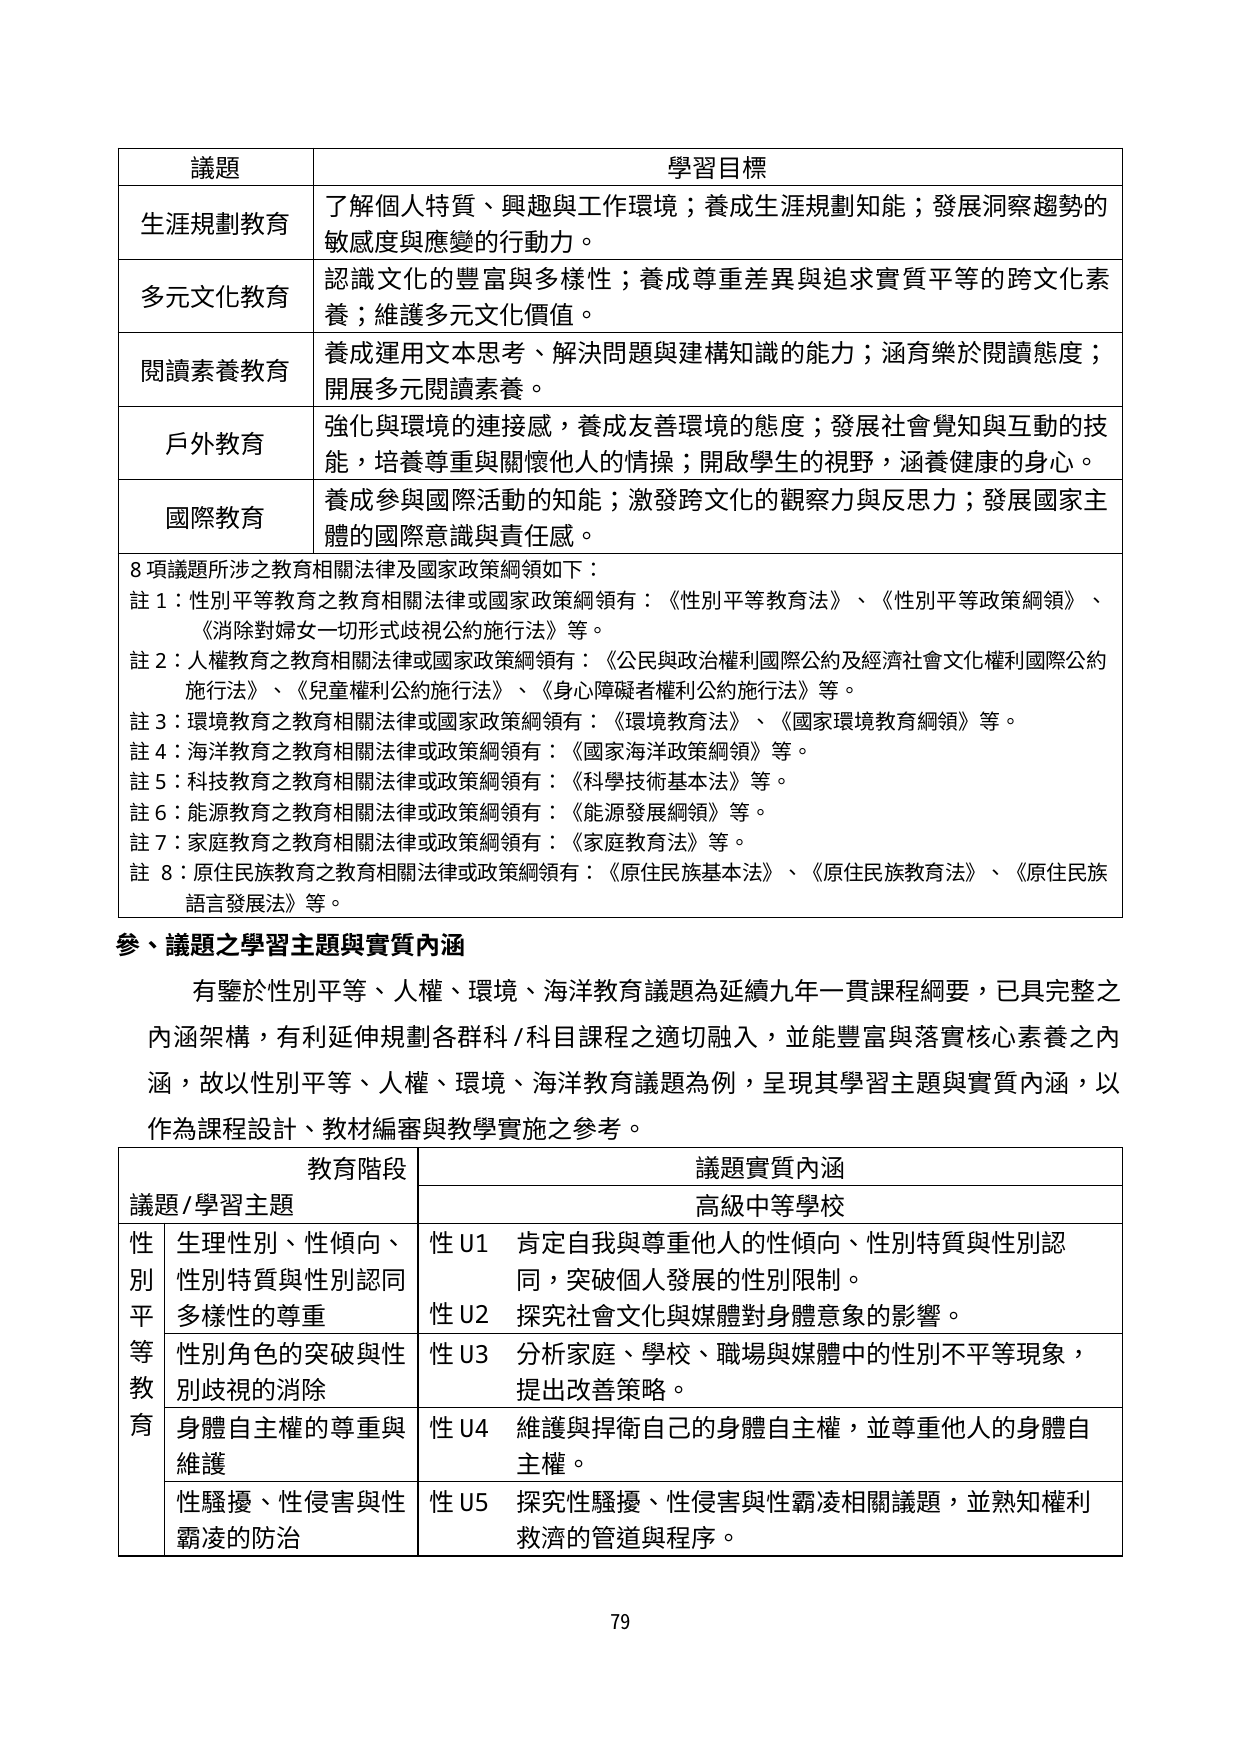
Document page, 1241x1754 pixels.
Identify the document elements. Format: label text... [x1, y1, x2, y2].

table_cell 性別角色的突破與性別歧視的消除 [165, 1334, 417, 1407]
table_cell 身體自主權的尊重與維護 [165, 1408, 417, 1481]
table_cell 多元文化教育 [119, 260, 313, 332]
table_cell 分析家庭、學校、職場與媒體中的性別不平等現象，提出改善策略。 [505, 1334, 1122, 1407]
table_cell 探究性騷擾、性侵害與性霸凌相關議題，並熟知權利救濟的管道與程序。 [505, 1482, 1122, 1555]
table_cell 生涯規劃教育 [119, 186, 313, 258]
table_cell 強化與環境的連接感，養成友善環境的態度；發展社會覺知與互動的技能，培養尊重與關懷他人的情操；開啟學生的視野，涵養健康的身心。 [314, 407, 1122, 479]
table_cell 高級中等學校 [419, 1186, 1122, 1222]
text 參、議題之學習主題與實質內涵 [115, 918, 1122, 964]
table_cell 了解個人特質、興趣與工作環境；養成生涯規劃知能；發展洞察趨勢的敏感度與應變的行動力。 [314, 186, 1122, 258]
table_header 議題 [119, 149, 313, 185]
table_cell 維護與捍衛自己的身體自主權，並尊重他人的身體自主權。 [505, 1408, 1122, 1481]
table_cell 認識文化的豐富與多樣性；養成尊重差異與追求實質平等的跨文化素養；維護多元文化價值。 [314, 260, 1122, 332]
table_cell 國際教育 [119, 480, 313, 553]
table_header 教育階段 議題/學習主題 [119, 1148, 417, 1222]
table_cell 性U3 [419, 1334, 504, 1407]
table_header 議題實質內涵 [419, 1148, 1122, 1184]
table_cell 養成參與國際活動的知能；激發跨文化的觀察力與反思力；發展國家主體的國際意識與責任感。 [314, 480, 1122, 553]
table_cell 8項議題所涉之教育相關法律及國家政策綱領如下： 註1：性別平等教育之教育相關法律或國家政策綱領有：《性別平等教育法》、《性別平等政策綱領》、《消除對婦女一切形式歧視公約施行法》等。 註2：人權教育之教育相關法律或國家政策綱領有：《公民與政治權利國際公約及經濟社會文化權利國際公約施行法》、《兒童權利公約施行法》、《身心障礙者權利公約施行法》等。 註3：環境教育之教育相關法律或國家政策綱領有：《環境教育法》、《國家環境教育綱領》等。 註4：海洋教育之教育相關法律或政策綱領有：《國家海洋政策綱領》等。 註5：科技教育之教育相關法律或政策綱領有：《科學技術基本法》等。 註6：能源教育之教育相關法律或政策綱領有：《能源發展綱領》等。 註7：家庭教育之教育相關法律或政策綱領有：《家庭教育法》等。 註 8：原住民族教育之教育相關法律或政策綱領有：《原住民族基本法》、《原住民族教育法》、《原住民族語言發展法》等。 [119, 554, 1122, 917]
table_cell 生理性別、性傾向、性別特質與性別認同多樣性的尊重 [165, 1224, 417, 1333]
table_header 學習目標 [314, 149, 1122, 185]
table_cell 性U1 性U2 [419, 1224, 504, 1333]
table_cell 戶外教育 [119, 407, 313, 479]
table_cell 養成運用文本思考、解決問題與建構知識的能力；涵育樂於閱讀態度；開展多元閱讀素養。 [314, 333, 1122, 406]
table_cell 性別平等教育 [119, 1224, 164, 1555]
text 有鑒於性別平等、人權、環境、海洋教育議題為延續九年一貫課程綱要，已具完整之內涵架構，有利延伸規劃各群科/科目課程之適切融入，並能豐富與落實核心素養之內涵，故以性別平等、人權、環境、海洋教育議題為例，呈現其學習主題與實質內涵，以作為課程設計、教材編審與教學實施之參考。 [148, 964, 1122, 1147]
table_cell 性U5 [419, 1482, 504, 1555]
table_cell 肯定自我與尊重他人的性傾向、性別特質與性別認同，突破個人發展的性別限制。 探究社會文化與媒體對身體意象的影響。 [505, 1224, 1122, 1333]
table_cell 性騷擾、性侵害與性霸凌的防治 [165, 1482, 417, 1555]
table_cell 性U4 [419, 1408, 504, 1481]
table_cell 閱讀素養教育 [119, 333, 313, 406]
